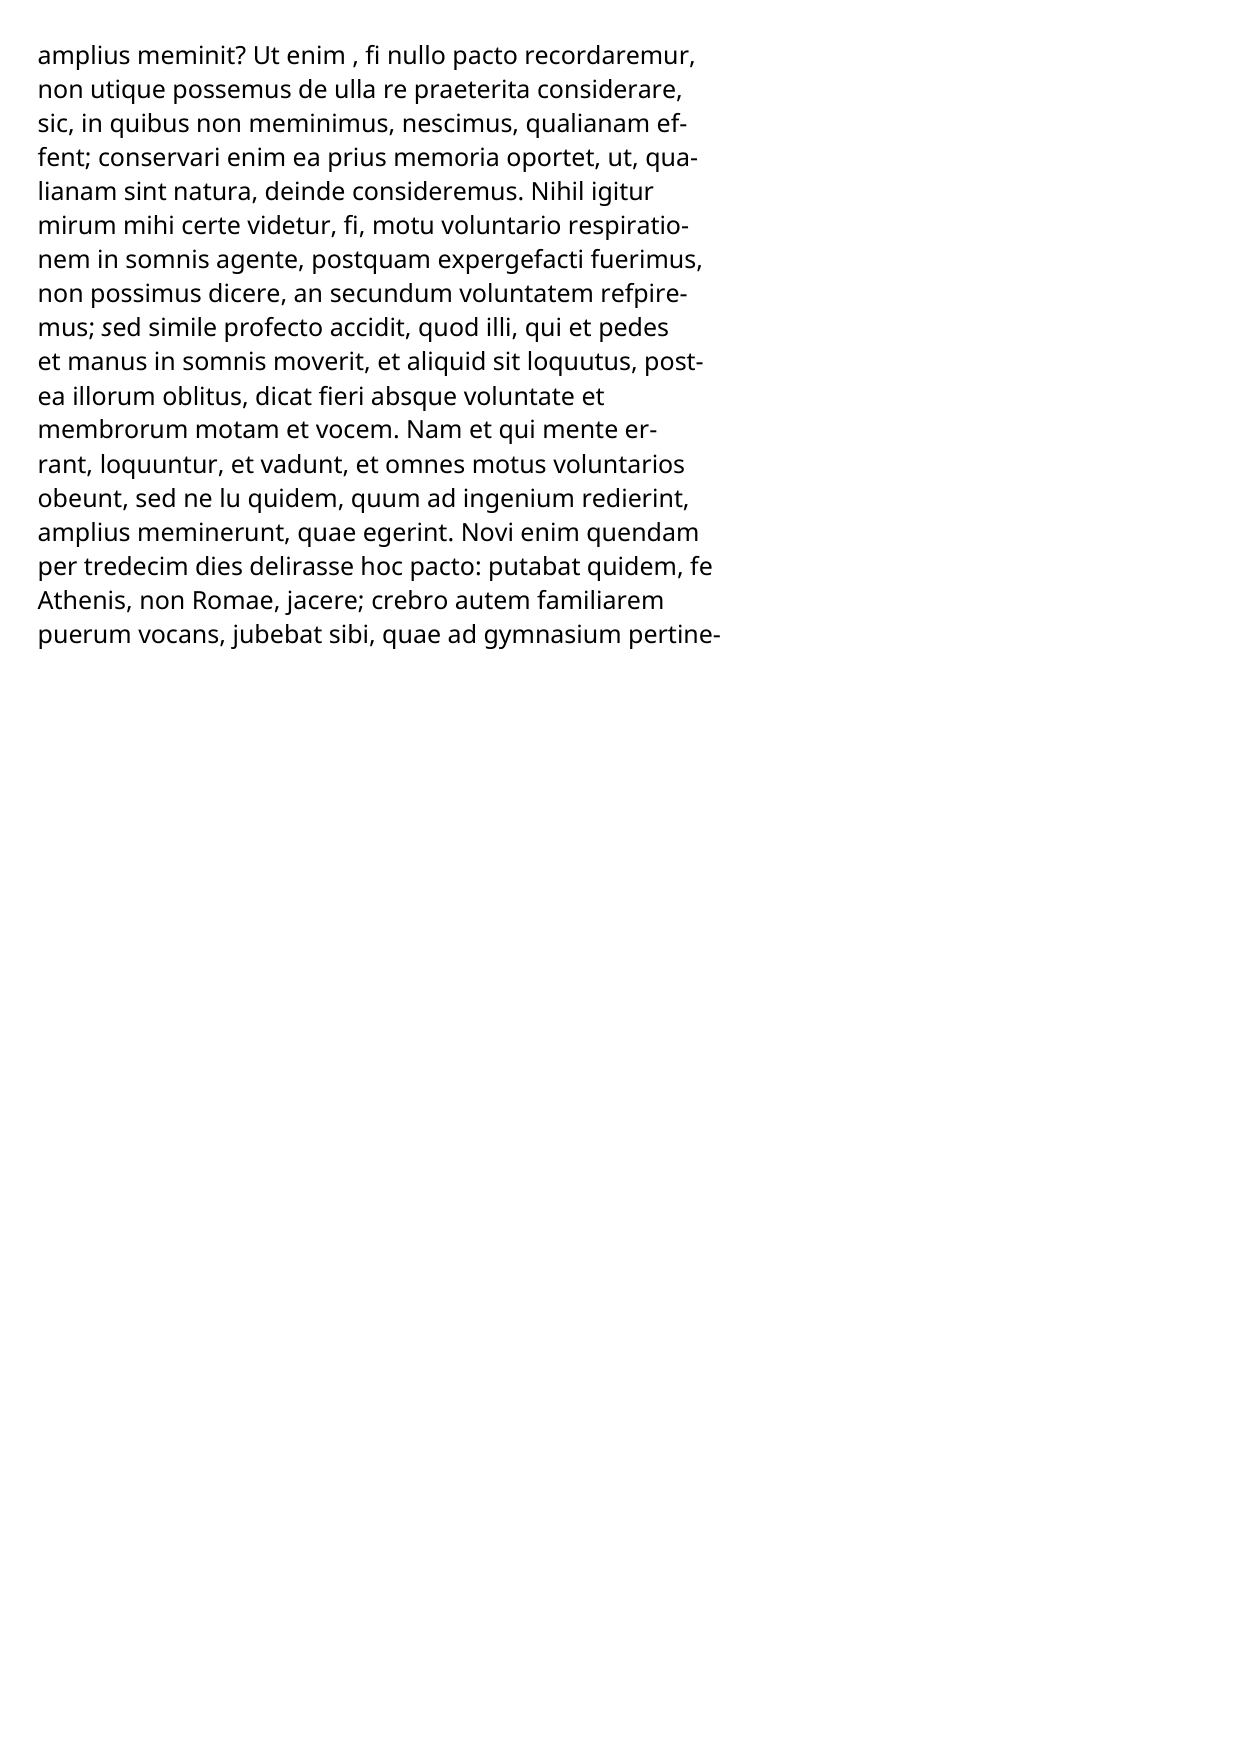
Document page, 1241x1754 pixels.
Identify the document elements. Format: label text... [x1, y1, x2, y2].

text amplius meminit? Ut enim , fi nullo pacto recordaremur, non utique possemus de ulla re praeterita considerare, sic, in quibus non meminimus, nescimus, qualianam ef- fent; conservari enim ea prius memoria oportet, ut, qua- lianam sint natura, deinde consideremus. Nihil igitur mirum mihi certe videtur, fi, motu voluntario respiratio- nem in somnis agente, postquam expergefacti fuerimus, non possimus dicere, an secundum voluntatem refpire- mus; sed simile profecto accidit, quod illi, qui et pedes et manus in somnis moverit, et aliquid sit loquutus, post- ea illorum oblitus, dicat fieri absque voluntate et membrorum motam et vocem. Nam et qui mente er- rant, loquuntur, et vadunt, et omnes motus voluntarios obeunt, sed ne lu quidem, quum ad ingenium redierint, amplius meminerunt, quae egerint. Novi enim quendam per tredecim dies delirasse hoc pacto: putabat quidem, fe Athenis, non Romae, jacere; crebro autem familiarem puerum vocans, jubebat sibi, quae ad gymnasium pertine- [37, 37, 1203, 651]
